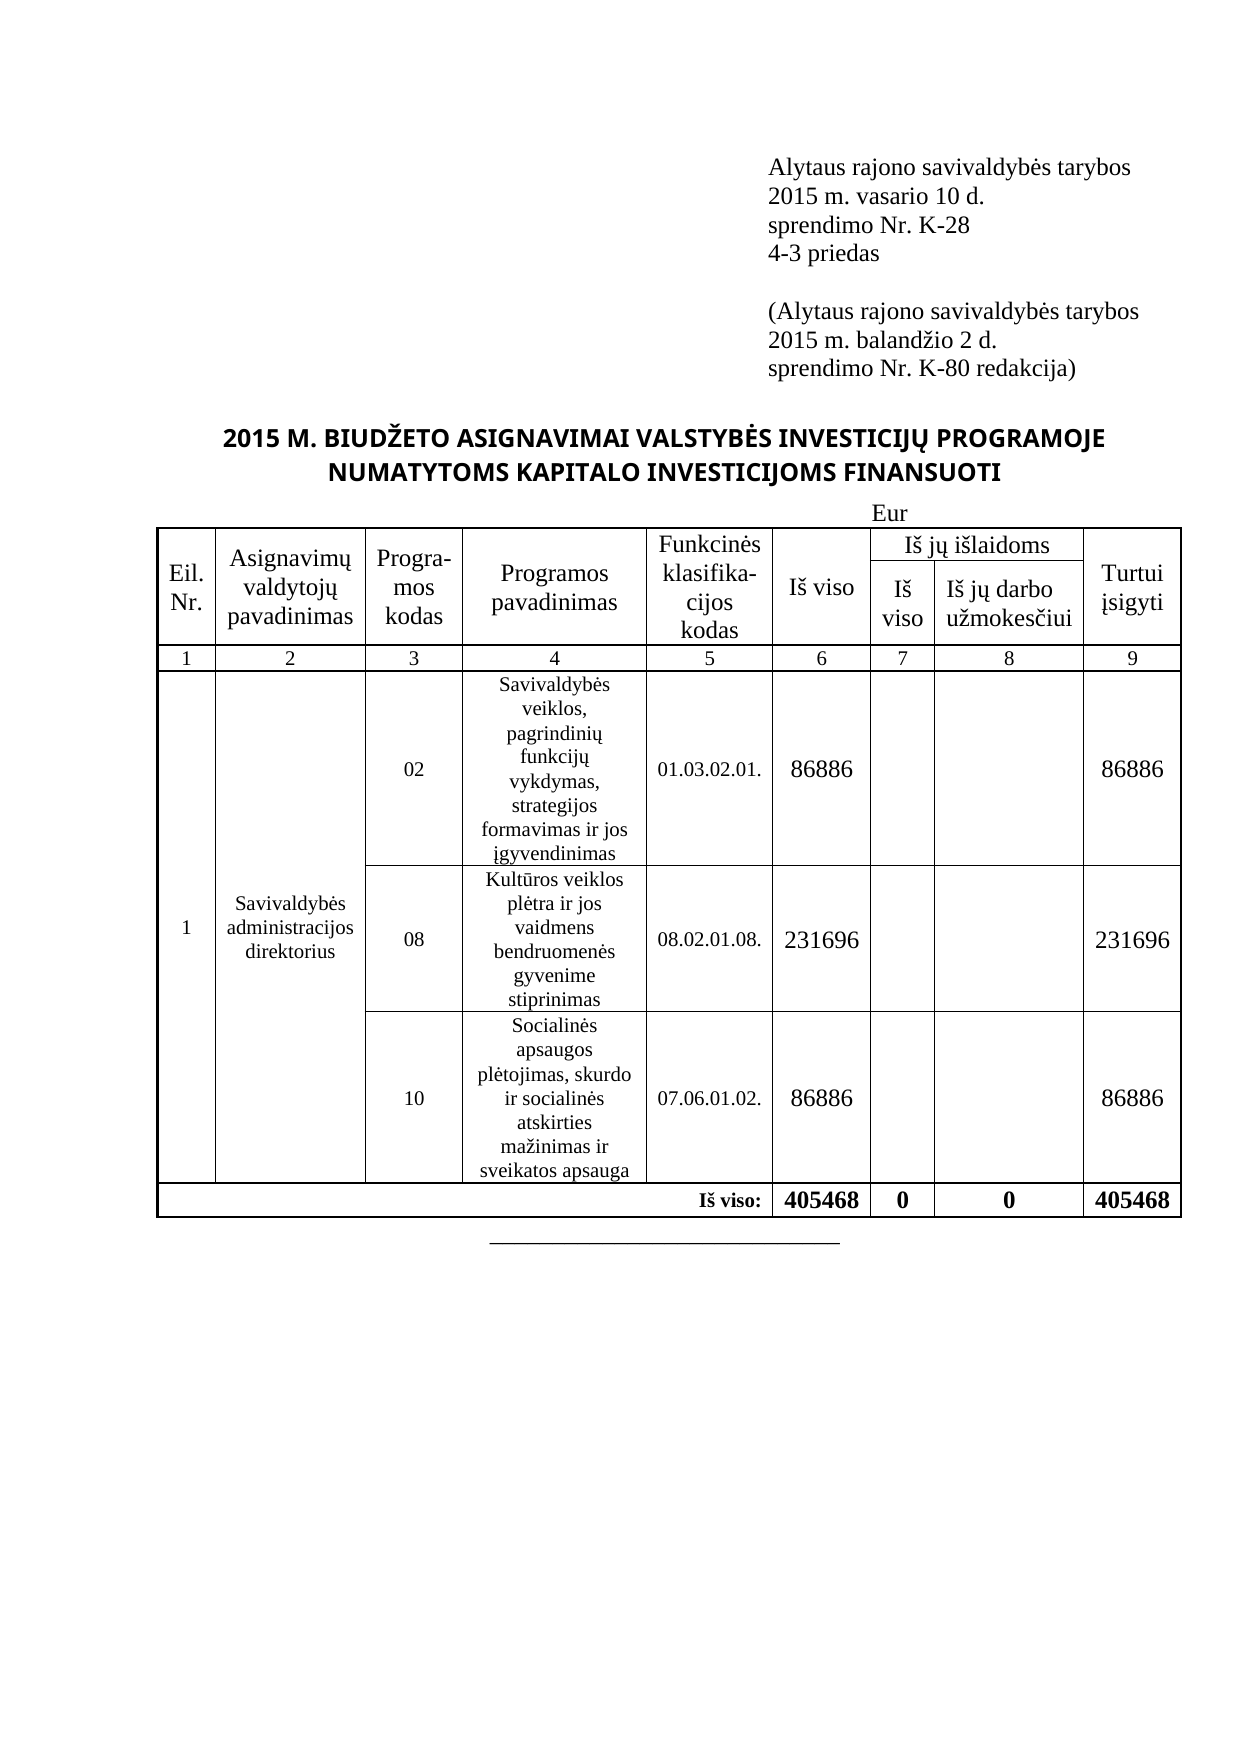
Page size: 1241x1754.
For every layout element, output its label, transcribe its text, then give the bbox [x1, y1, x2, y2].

table_cell [935, 866, 1083, 1011]
table_header Eil. Nr. [159, 529, 215, 644]
table_cell [871, 1012, 934, 1182]
table_cell [935, 672, 1083, 865]
table_header Progra-mos kodas [366, 529, 462, 644]
table_cell [871, 672, 934, 865]
table_cell 0 [935, 1184, 1083, 1216]
text Alytaus rajono savivaldybės tarybos [148, 152, 1181, 181]
table_cell 86886 [1084, 672, 1180, 865]
table_cell 0 [871, 1184, 934, 1216]
table_cell 08 [366, 866, 462, 1011]
table_cell 10 [366, 1012, 462, 1182]
table_cell 01.03.02.01. [647, 672, 772, 865]
table_cell Savivaldybės administracijos direktorius [216, 672, 365, 1182]
table_header Iš viso [773, 529, 870, 644]
table_cell 231696 [1084, 866, 1180, 1011]
table_cell 08.02.01.08. [647, 866, 772, 1011]
table_cell 5 [647, 646, 772, 670]
text 2015 m. balandžio 2 d. [148, 325, 1181, 353]
table_cell [935, 1012, 1083, 1182]
text Eur [148, 498, 1181, 527]
table_cell 7 [871, 646, 934, 670]
table_cell Savivaldybės veiklos, pagrindinių funkcijų vykdymas, strategijos formavimas ir jos įgyvendinimas [463, 672, 646, 865]
text ____________________________ [148, 1218, 1181, 1247]
text sprendimo Nr. K-28 [148, 210, 1181, 238]
table_cell 231696 [773, 866, 870, 1011]
table_cell 02 [366, 672, 462, 865]
table_cell 1 [159, 672, 215, 1182]
table_cell 86886 [773, 672, 870, 865]
table_cell Socialinės apsaugos plėtojimas, skurdo ir socialinės atskirties mažinimas ir sveikatos apsauga [463, 1012, 646, 1182]
table_cell 4 [463, 646, 646, 670]
table_cell 6 [773, 646, 870, 670]
table_cell 86886 [773, 1012, 870, 1182]
table_cell 405468 [1084, 1184, 1180, 1216]
table_header Turtui įsigyti [1084, 529, 1180, 644]
text 4-3 priedas [148, 238, 1181, 267]
text 2015 m. vasario 10 d. [148, 181, 1181, 210]
table_cell 405468 [773, 1184, 870, 1216]
table_cell Iš viso [871, 561, 934, 644]
text 2015 M. BIUDŽETO ASIGNAVIMAI VALSTYBĖS INVESTICIJŲ PROGRAMOJE NUMATYTOMS KAPITALO INVESTICIJOMS FINANSUOTI [148, 421, 1181, 489]
text (Alytaus rajono savivaldybės tarybos [148, 296, 1181, 325]
table_header Funkcinės klasifika-cijos kodas [647, 529, 772, 644]
table_cell 8 [935, 646, 1083, 670]
table_header Asignavimų valdytojų pavadinimas [216, 529, 365, 644]
table_cell 3 [366, 646, 462, 670]
text sprendimo Nr. K-80 redakcija) [148, 353, 1181, 382]
table_cell 07.06.01.02. [647, 1012, 772, 1182]
table_cell 9 [1084, 646, 1180, 670]
table_cell Iš viso: [159, 1184, 772, 1216]
table_header Iš jų išlaidoms [871, 529, 1083, 560]
table_cell [871, 866, 934, 1011]
table_cell Iš jų darbo užmokesčiui [935, 561, 1083, 644]
table_cell 1 [159, 646, 215, 670]
table_header Programos pavadinimas [463, 529, 646, 644]
table_cell 2 [216, 646, 365, 670]
table_cell 86886 [1084, 1012, 1180, 1182]
table_cell Kultūros veiklos plėtra ir jos vaidmens bendruomenės gyvenime stiprinimas [463, 866, 646, 1011]
